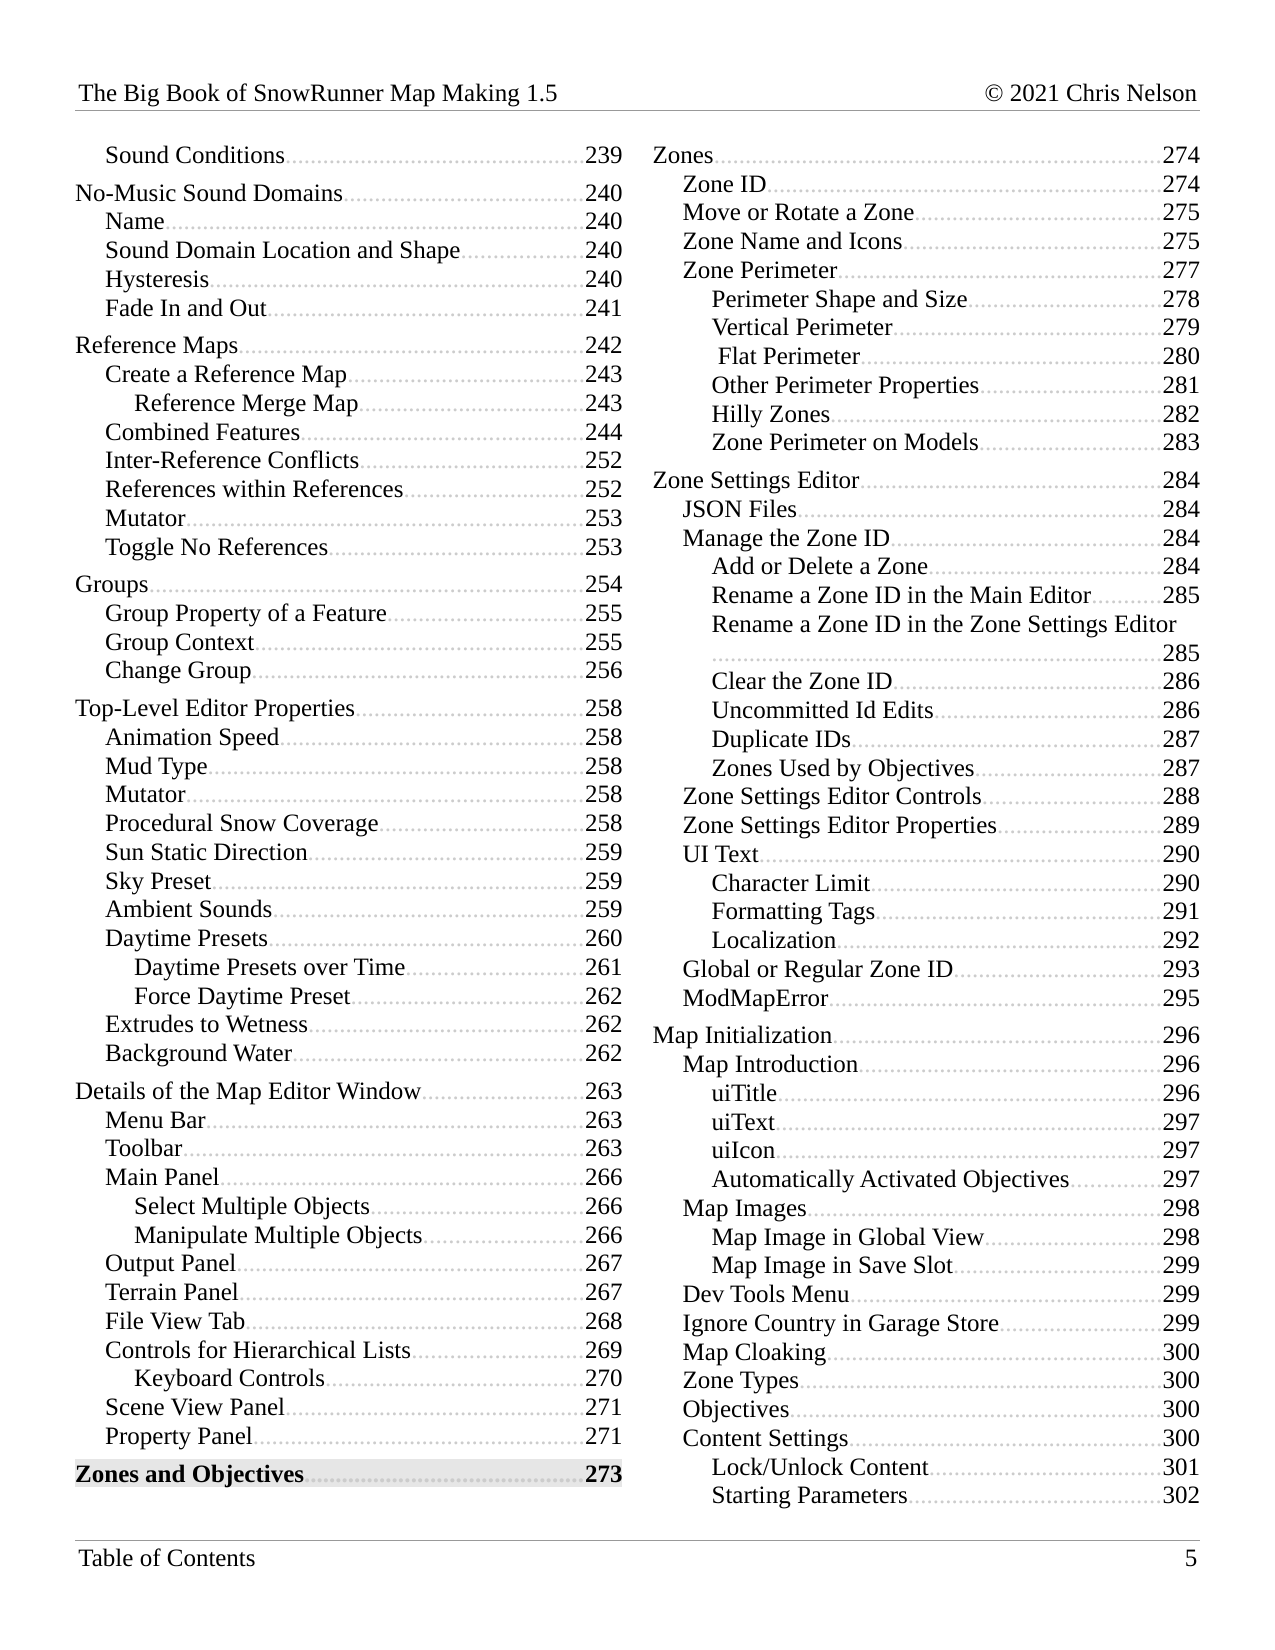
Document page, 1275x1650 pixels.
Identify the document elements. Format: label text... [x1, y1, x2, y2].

text ModMapError 295 [682, 983, 1200, 1011]
text Global or Regular Zone ID 293 [682, 954, 1200, 983]
text Rename a Zone ID in the Main Editor 285 [711, 580, 1200, 609]
text Move or Rotate a Zone 275 [682, 197, 1200, 226]
text Daytime Presets over Time 261 [134, 952, 622, 981]
text Formatting Tags 291 [711, 896, 1200, 925]
text Hilly Zones 282 [711, 399, 1200, 427]
text Property Panel 271 [105, 1421, 622, 1450]
text Keyboard Controls 270 [134, 1363, 622, 1392]
text Top-Level Editor Properties 258 [75, 693, 622, 722]
text Group Context 255 [105, 627, 622, 656]
text Map Initialization 296 [652, 1020, 1200, 1049]
text Toggle No References 253 [105, 532, 622, 560]
text Perimeter Shape and Size 278 [711, 284, 1200, 312]
text Sound Conditions 239 [105, 140, 622, 169]
text Rename a Zone ID in the Zone Settings Editor 285 [711, 609, 1200, 666]
text UI Text 290 [682, 839, 1200, 868]
text Background Water 262 [105, 1038, 622, 1067]
text uiText 297 [711, 1107, 1200, 1135]
text Lock/Unlock Content 301 [711, 1452, 1200, 1480]
text Sky Preset 259 [105, 866, 622, 894]
text Content Settings 300 [682, 1423, 1200, 1452]
text Select Multiple Objects 266 [134, 1191, 622, 1220]
text Automatically Activated Objectives 297 [711, 1164, 1200, 1193]
text Procedural Snow Coverage 258 [105, 808, 622, 837]
text Groups 254 [75, 569, 622, 598]
text Dev Tools Menu 299 [682, 1279, 1200, 1308]
text Combined Features 244 [105, 417, 622, 445]
text Map Image in Save Slot 299 [711, 1250, 1200, 1279]
text Inter-Reference Conflicts 252 [105, 445, 622, 474]
text Create a Reference Map 243 [105, 359, 622, 388]
text JSON Files 284 [682, 494, 1200, 523]
text File View Tab 268 [105, 1306, 622, 1335]
text Mud Type 258 [105, 751, 622, 779]
text Zone ID 274 [682, 169, 1200, 197]
text Zone Settings Editor 284 [652, 465, 1200, 494]
text Animation Speed 258 [105, 722, 622, 751]
text Vertical Perimeter 279 [711, 312, 1200, 341]
text Map Cloaking 300 [682, 1337, 1200, 1365]
text Group Property of a Feature 255 [105, 598, 622, 627]
text Other Perimeter Properties 281 [711, 370, 1200, 399]
text Output Panel 267 [105, 1248, 622, 1277]
text Clear the Zone ID 286 [711, 666, 1200, 695]
text uiIcon 297 [711, 1135, 1200, 1164]
text Details of the Map Editor Window 263 [75, 1076, 622, 1105]
text Starting Parameters 302 [711, 1480, 1200, 1509]
text Reference Maps 242 [75, 330, 622, 359]
text Map Introduction 296 [682, 1049, 1200, 1078]
text Zone Perimeter 277 [682, 255, 1200, 284]
text Duplicate IDs 287 [711, 724, 1200, 753]
text Daytime Presets 260 [105, 923, 622, 952]
text Mutator 253 [105, 503, 622, 532]
text Ignore Country in Garage Store 299 [682, 1308, 1200, 1337]
text Zones and Objectives 273 [75, 1459, 622, 1487]
text References within References 252 [105, 474, 622, 503]
text Name 240 [105, 206, 622, 235]
text Sound Domain Location and Shape 240 [105, 235, 622, 264]
text Manipulate Multiple Objects 266 [134, 1220, 622, 1248]
text Map Images 298 [682, 1193, 1200, 1222]
text Zones Used by Objectives 287 [711, 753, 1200, 781]
text Scene View Panel 271 [105, 1392, 622, 1421]
text Flat Perimeter 280 [711, 341, 1200, 370]
text Zone Name and Icons 275 [682, 226, 1200, 255]
text Main Panel 266 [105, 1162, 622, 1191]
text Localization 292 [711, 925, 1200, 954]
text Toolbar 263 [105, 1133, 622, 1162]
text Add or Delete a Zone 284 [711, 551, 1200, 580]
text Zones 274 [652, 140, 1200, 169]
text Extrudes to Wetness 262 [105, 1009, 622, 1038]
text Zone Types 300 [682, 1365, 1200, 1394]
text Terrain Panel 267 [105, 1277, 622, 1306]
text Objectives 300 [682, 1394, 1200, 1423]
text Change Group 256 [105, 656, 622, 684]
text Hysteresis 240 [105, 264, 622, 293]
text Ambient Sounds 259 [105, 894, 622, 923]
text Zone Perimeter on Models 283 [711, 427, 1200, 456]
text Zone Settings Editor Controls 288 [682, 781, 1200, 810]
text uiTitle 296 [711, 1078, 1200, 1107]
text Menu Bar 263 [105, 1105, 622, 1133]
text Manage the Zone ID 284 [682, 523, 1200, 551]
text No-Music Sound Domains 240 [75, 178, 622, 206]
text Character Limit 290 [711, 868, 1200, 896]
text Force Daytime Preset 262 [134, 981, 622, 1009]
text Reference Merge Map 243 [134, 388, 622, 417]
text Fade In and Out 241 [105, 293, 622, 321]
text Mutator 258 [105, 779, 622, 808]
text Uncommitted Id Edits 286 [711, 695, 1200, 724]
text Map Image in Global View 298 [711, 1222, 1200, 1250]
text Controls for Hierarchical Lists 269 [105, 1335, 622, 1363]
text Sun Static Direction 259 [105, 837, 622, 866]
text Zone Settings Editor Properties 289 [682, 810, 1200, 839]
